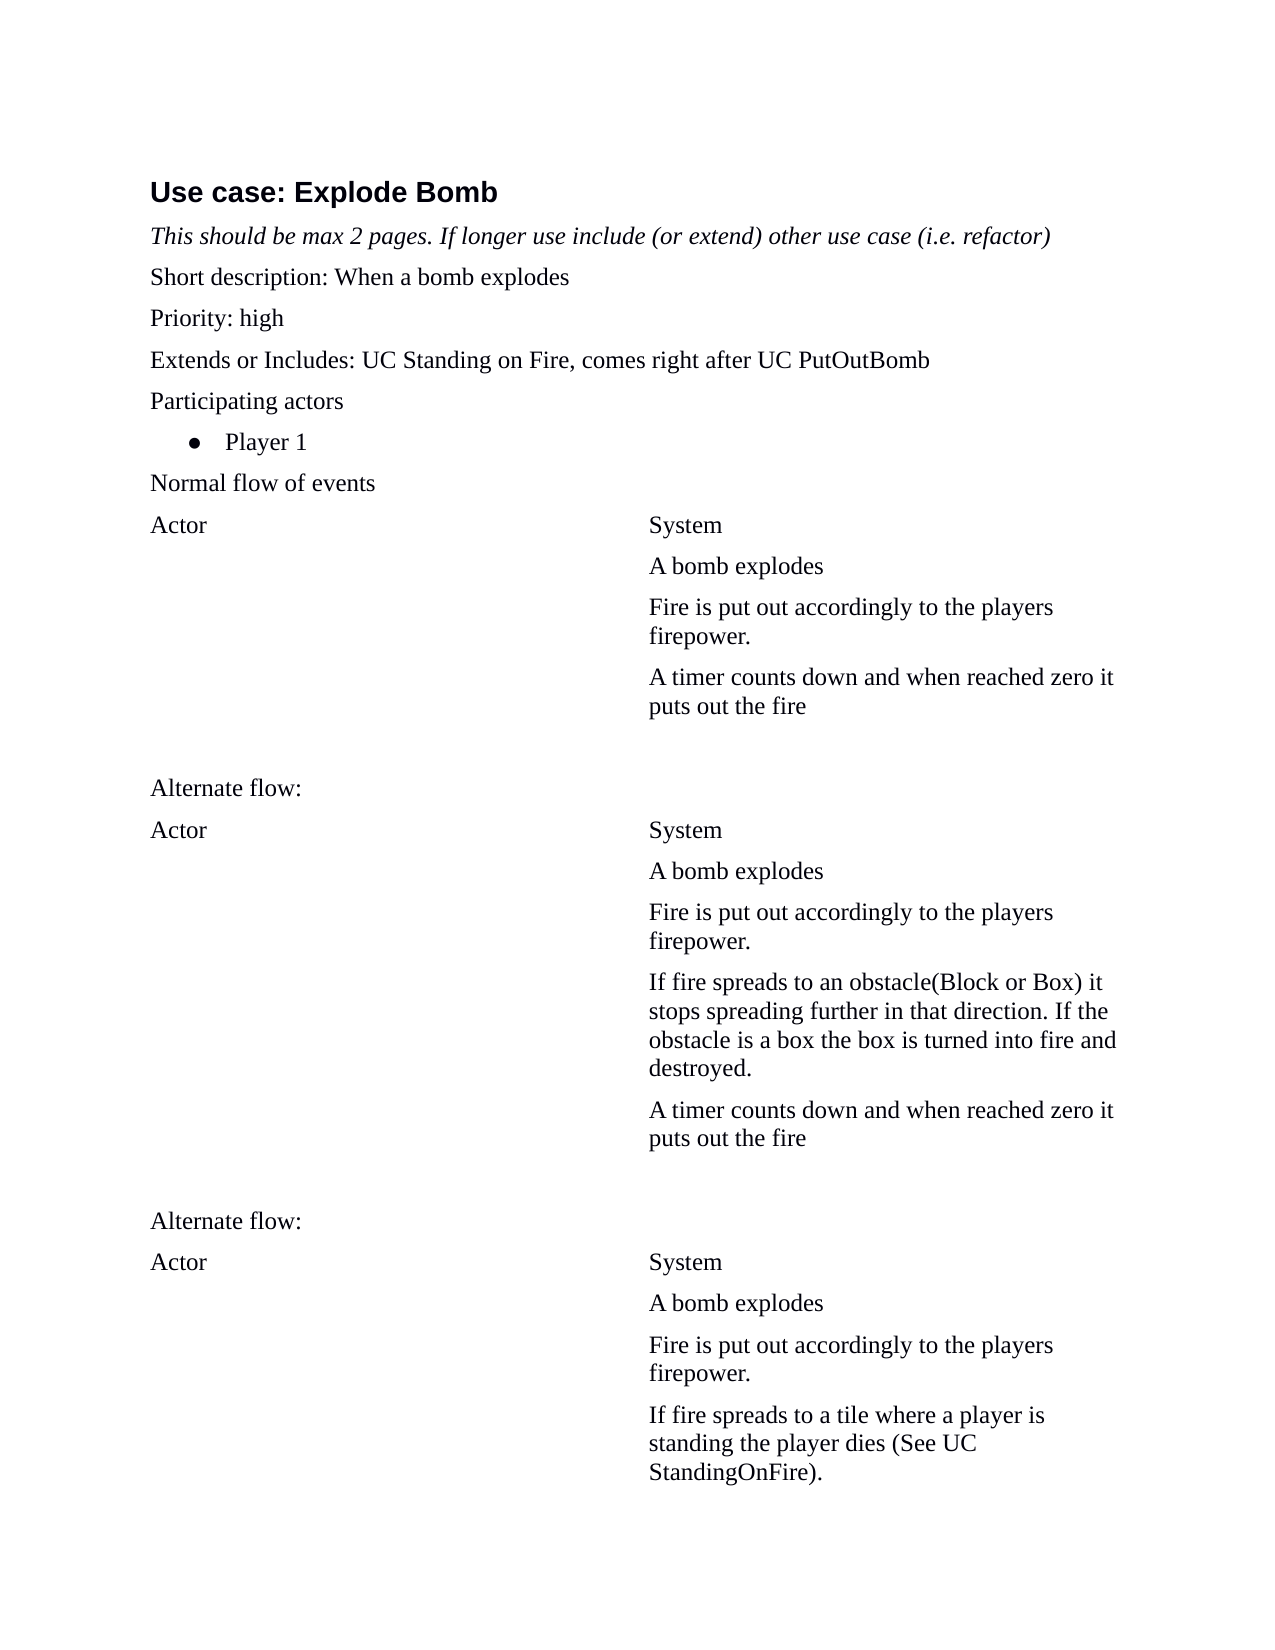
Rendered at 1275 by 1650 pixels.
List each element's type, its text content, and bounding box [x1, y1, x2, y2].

table_cell [139, 592, 637, 662]
table_header System [638, 1247, 1136, 1288]
table_cell [139, 1095, 637, 1165]
table_header System [638, 510, 1136, 551]
table_cell [139, 856, 637, 897]
text This should be max 2 pages. If longer use include (or extend) other use case (i.e. refactor) [150, 221, 1125, 250]
text Alternate flow: [150, 1206, 1125, 1235]
table_header Actor [139, 1247, 637, 1288]
table_cell [139, 1330, 637, 1400]
table_cell Fire is put out accordingly to the players firepower. [638, 897, 1136, 967]
table_header Actor [139, 510, 637, 551]
text Short description: When a bomb explodes [150, 262, 1125, 291]
table_cell [139, 551, 637, 592]
text Priority: high [150, 303, 1125, 332]
table_cell If fire spreads to an obstacle(Block or Box) it stops spreading further in that direction. If the obstacle is a box the box is turned into fire and destroyed. [638, 967, 1136, 1095]
text Alternate flow: [150, 773, 1125, 802]
table_header Actor [139, 815, 637, 856]
table_cell If fire spreads to a tile where a player is standing the player dies (See UC StandingOnFire). [638, 1400, 1136, 1498]
text Participating actors [150, 386, 1125, 415]
table_cell A bomb explodes [638, 856, 1136, 897]
text Normal flow of events [150, 468, 1125, 497]
table_cell [139, 897, 637, 967]
table_cell Fire is put out accordingly to the players firepower. [638, 1330, 1136, 1400]
table_cell [139, 1289, 637, 1330]
text Extends or Includes: UC Standing on Fire, comes right after UC PutOutBomb [150, 345, 1125, 373]
text Use case: Explode Bomb [150, 175, 1125, 208]
table_cell [139, 662, 637, 732]
table_header System [638, 815, 1136, 856]
table_cell A bomb explodes [638, 551, 1136, 592]
table_cell A timer counts down and when reached zero it puts out the fire [638, 662, 1136, 732]
table_cell [139, 1400, 637, 1498]
table_cell Fire is put out accordingly to the players firepower. [638, 592, 1136, 662]
table_cell [139, 967, 637, 1095]
table_cell A timer counts down and when reached zero it puts out the fire [638, 1095, 1136, 1165]
table_cell A bomb explodes [638, 1289, 1136, 1330]
list Player 1 [187, 427, 1125, 456]
